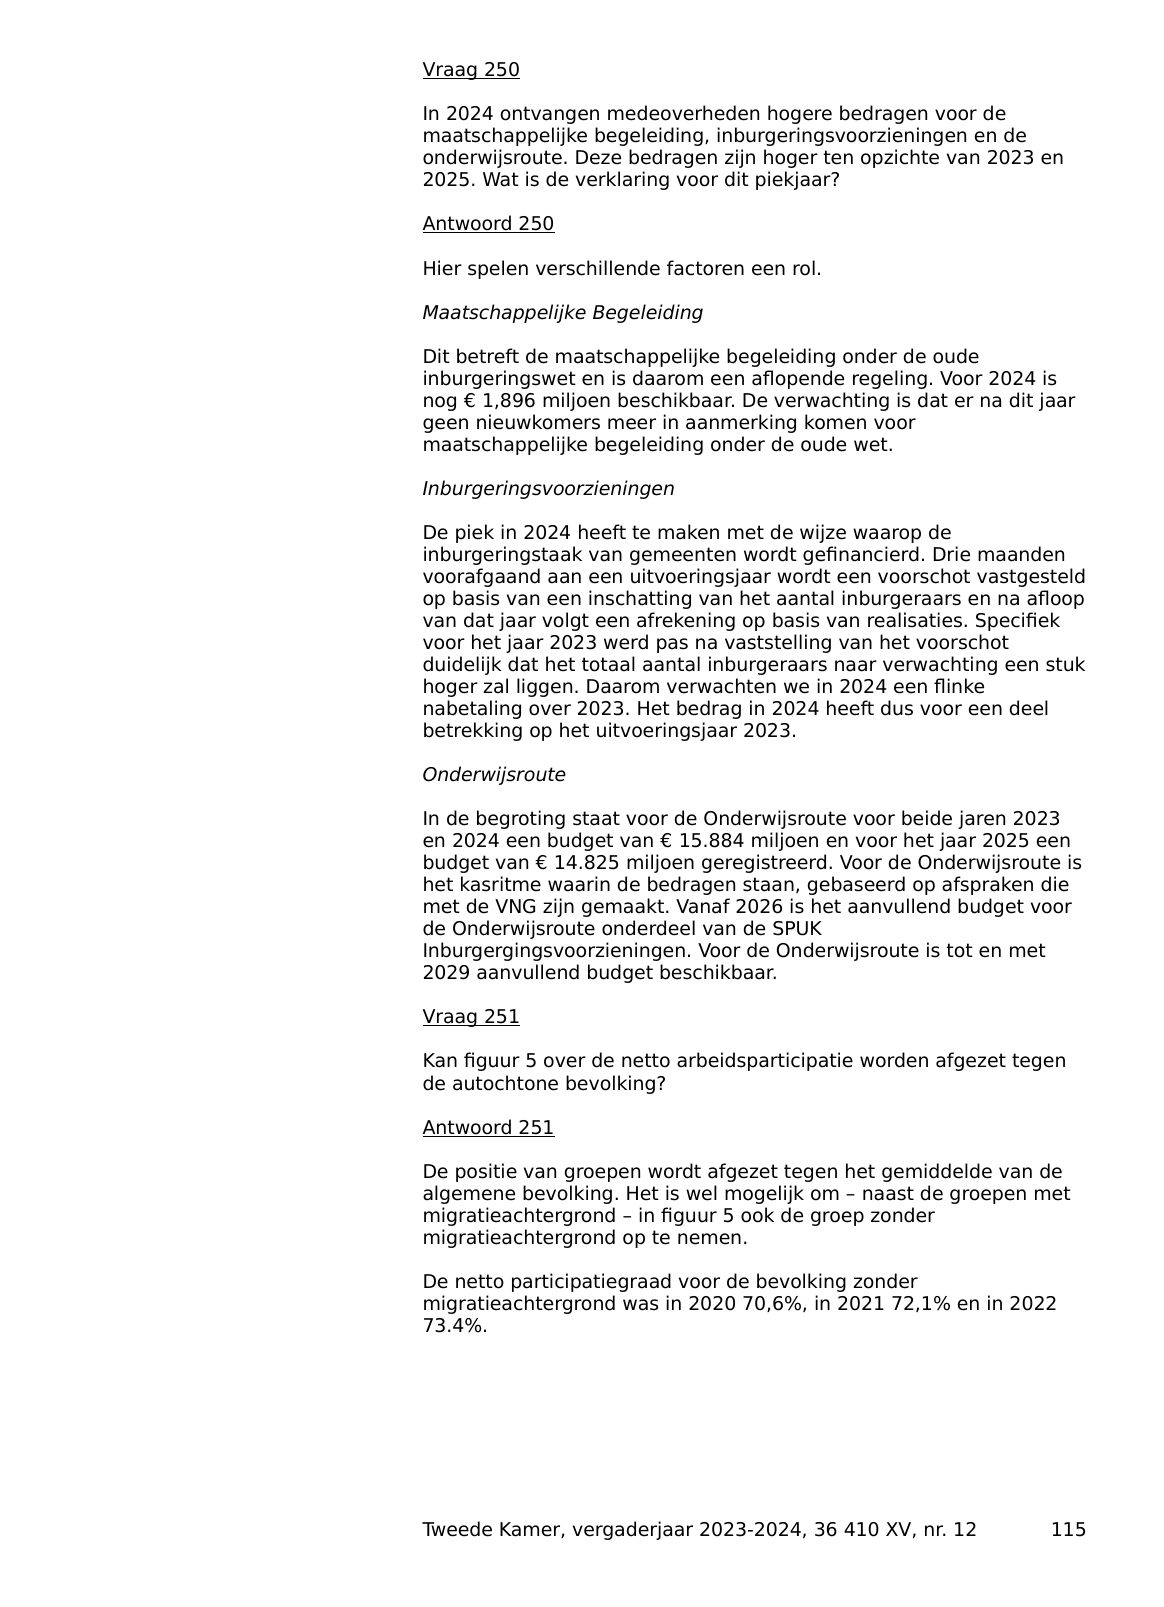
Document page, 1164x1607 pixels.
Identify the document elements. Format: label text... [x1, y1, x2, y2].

subtitle Vraag 250 [422, 59, 1087, 81]
subtitle Onderwijsroute [422, 764, 1087, 786]
text In 2024 ontvangen medeoverheden hogere bedragen voor de maatschappelijke begeleiding, inburgeringsvoorzieningen en de onderwijsroute. Deze bedragen zijn hoger ten opzichte van 2023 en 2025. Wat is de verklaring voor dit piekjaar? [422, 103, 1087, 191]
text Kan figuur 5 over de netto arbeidsparticipatie worden afgezet tegen de autochtone bevolking? [422, 1050, 1087, 1094]
subtitle Antwoord 250 [422, 213, 1087, 235]
text Dit betreft de maatschappelijke begeleiding onder de oude inburgeringswet en is daarom een aflopende regeling. Voor 2024 is nog € 1,896 miljoen beschikbaar. De verwachting is dat er na dit jaar geen nieuwkomers meer in aanmerking komen voor maatschappelijke begeleiding onder de oude wet. [422, 346, 1087, 456]
subtitle Inburgeringsvoorzieningen [422, 478, 1087, 500]
text De piek in 2024 heeft te maken met de wijze waarop de inburgeringstaak van gemeenten wordt gefinancierd. Drie maanden voorafgaand aan een uitvoeringsjaar wordt een voorschot vastgesteld op basis van een inschatting van het aantal inburgeraars en na afloop van dat jaar volgt een afrekening op basis van realisaties. Specifiek voor het jaar 2023 werd pas na vaststelling van het voorschot duidelijk dat het totaal aantal inburgeraars naar verwachting een stuk hoger zal liggen. Daarom verwachten we in 2024 een flinke nabetaling over 2023. Het bedrag in 2024 heeft dus voor een deel betrekking op het uitvoeringsjaar 2023. [422, 522, 1087, 742]
subtitle Vraag 251 [422, 1006, 1087, 1028]
text Hier spelen verschillende factoren een rol. [422, 257, 1087, 279]
text De netto participatiegraad voor de bevolking zonder migratieachtergrond was in 2020 70,6%, in 2021 72,1% en in 2022 73.4%. [422, 1271, 1087, 1337]
text De positie van groepen wordt afgezet tegen het gemiddelde van de algemene bevolking. Het is wel mogelijk om – naast de groepen met migratieachtergrond – in figuur 5 ook de groep zonder migratieachtergrond op te nemen. [422, 1161, 1087, 1249]
text In de begroting staat voor de Onderwijsroute voor beide jaren 2023 en 2024 een budget van € 15.884 miljoen en voor het jaar 2025 een budget van € 14.825 miljoen geregistreerd. Voor de Onderwijsroute is het kasritme waarin de bedragen staan, gebaseerd op afspraken die met de VNG zijn gemaakt. Vanaf 2026 is het aanvullend budget voor de Onderwijsroute onderdeel van de SPUK Inburgergingsvoorzieningen. Voor de Onderwijsroute is tot en met 2029 aanvullend budget beschikbaar. [422, 808, 1087, 984]
subtitle Antwoord 251 [422, 1117, 1087, 1138]
subtitle Maatschappelijke Begeleiding [422, 302, 1087, 324]
